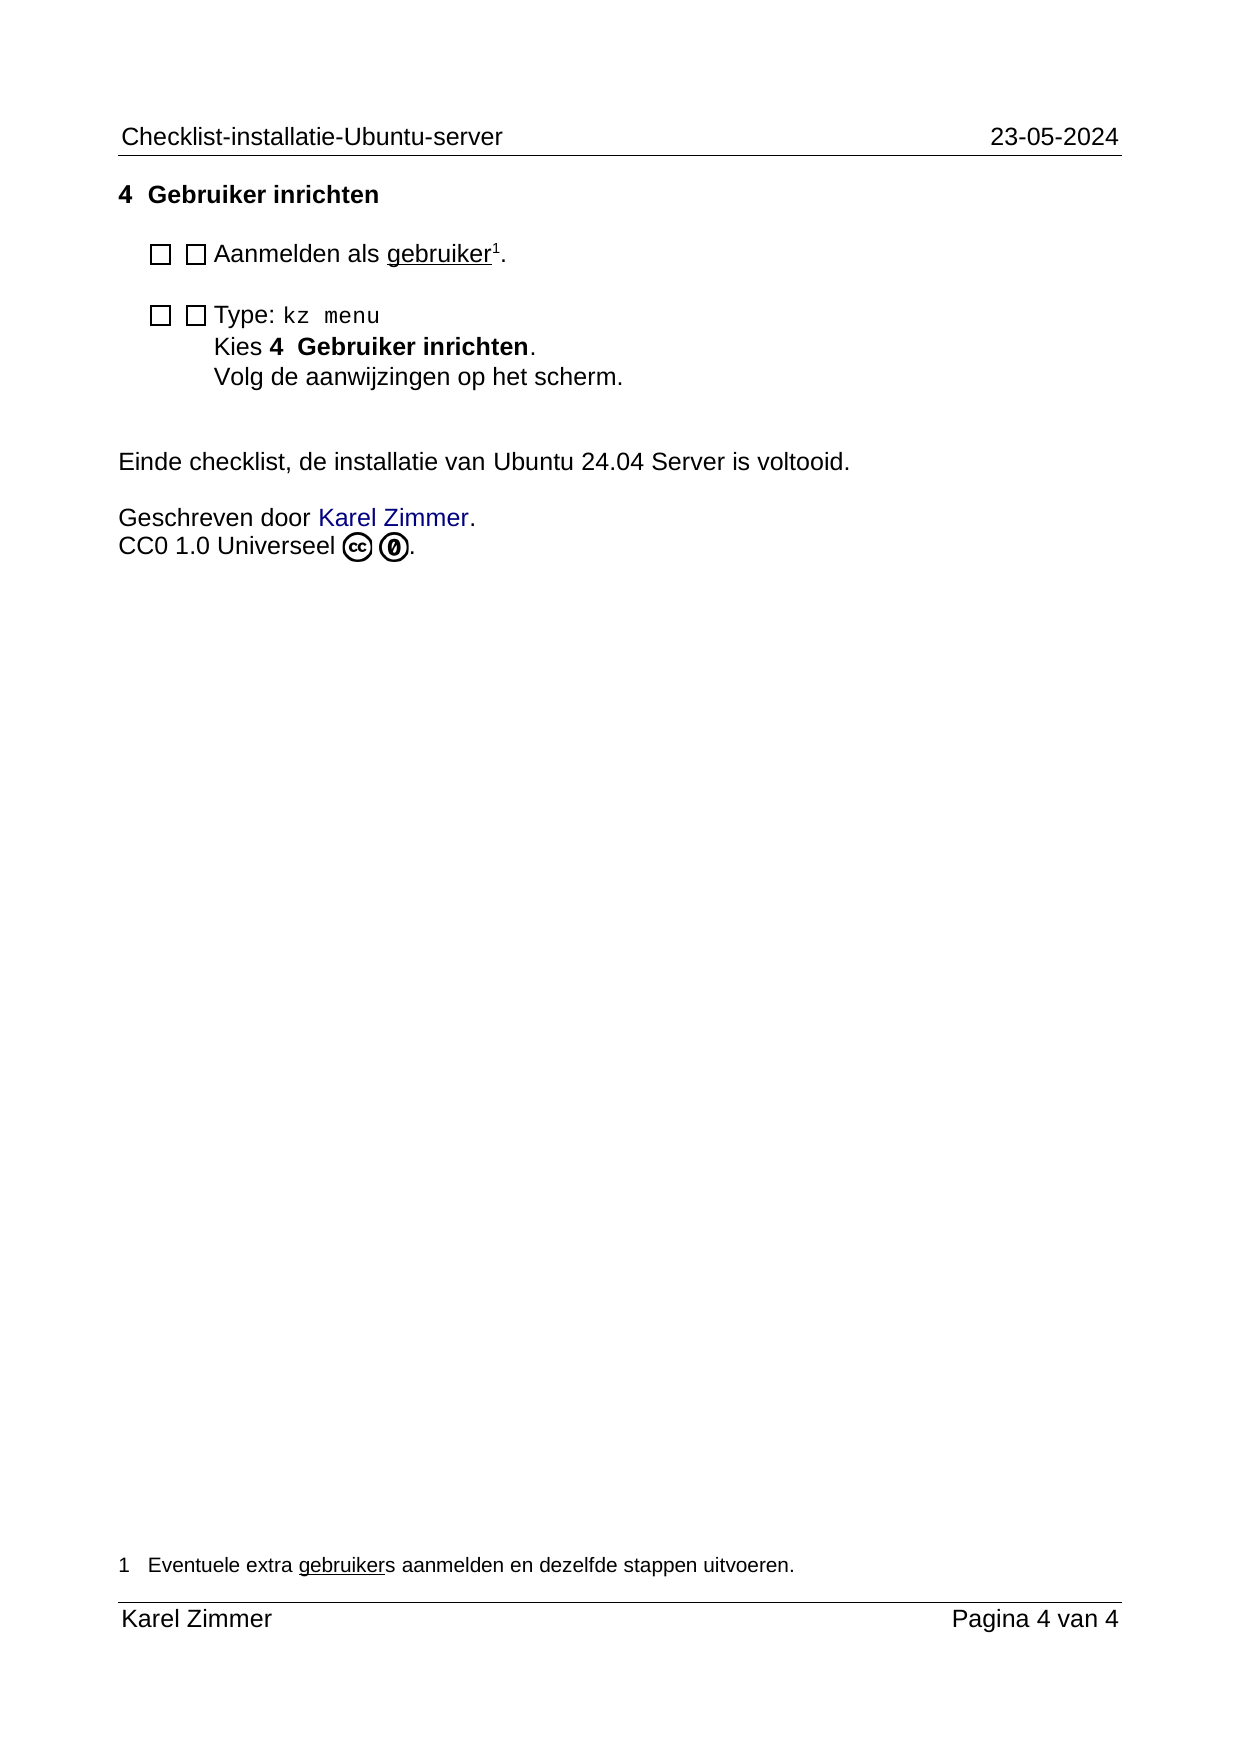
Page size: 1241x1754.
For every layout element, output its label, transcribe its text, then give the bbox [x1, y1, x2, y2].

table_cell [177, 300, 213, 332]
table_cell [177, 362, 213, 392]
table_cell [142, 362, 177, 392]
table_cell Kies 4 Gebruiker inrichten. [213, 332, 1122, 362]
picture [342, 532, 373, 562]
text Einde checklist, de installatie van Ubuntu 24.04 Server is voltooid. [118, 448, 1122, 476]
table_cell [118, 269, 142, 300]
table_cell [118, 362, 142, 392]
table_cell [213, 269, 1122, 300]
list . [409, 532, 1122, 562]
picture [379, 532, 409, 562]
table_cell [118, 300, 142, 332]
table_cell [118, 332, 142, 362]
table_header [177, 239, 213, 269]
table_cell [177, 269, 213, 300]
table_cell [142, 269, 177, 300]
table_cell [142, 300, 177, 332]
list Gebruiker inrichten [118, 177, 1122, 211]
table_cell [177, 332, 213, 362]
table_cell Volg de aanwijzingen op het scherm. [213, 362, 1122, 392]
table_header [142, 239, 177, 269]
table_cell [142, 332, 177, 362]
table_header [118, 239, 142, 269]
table_header Aanmelden als gebruiker. [213, 239, 1122, 269]
table_cell Type: kz menu [213, 300, 1122, 332]
list CC0 1.0 Universeel [118, 532, 342, 562]
list Geschreven door Karel Zimmer. [118, 504, 1122, 532]
